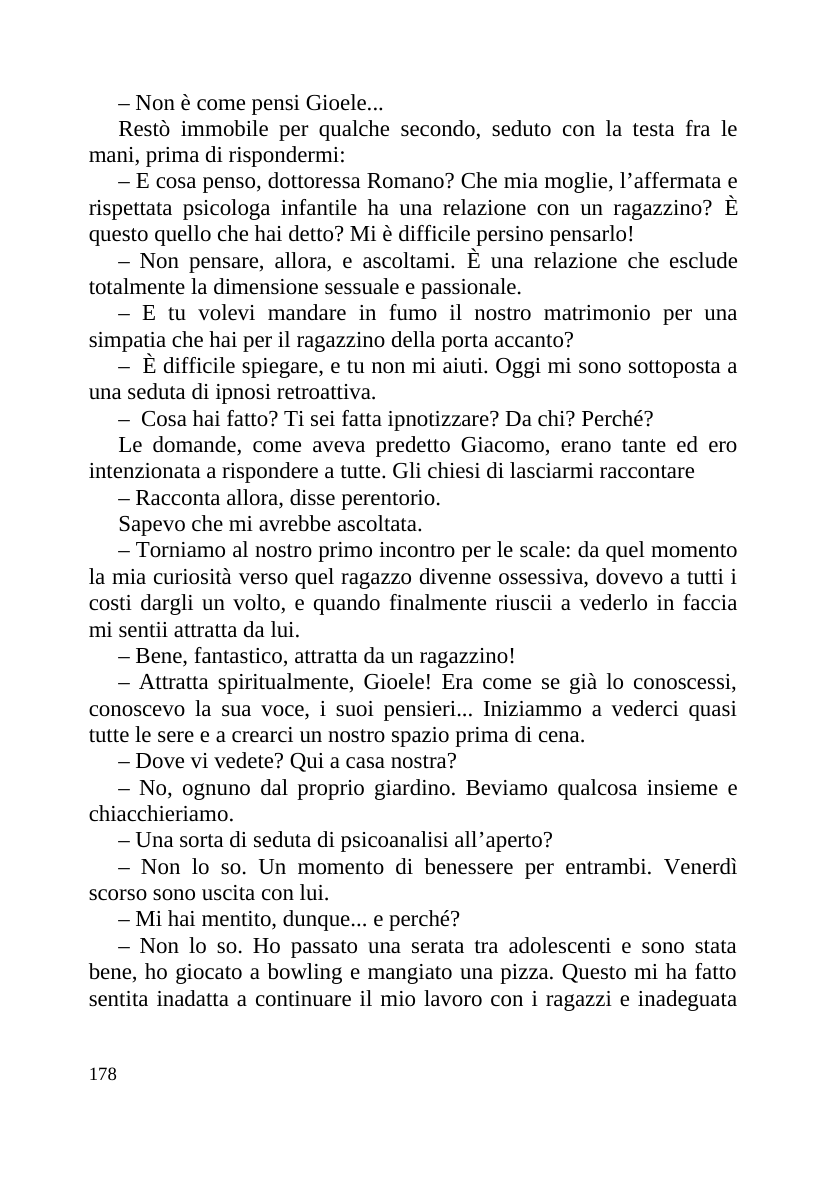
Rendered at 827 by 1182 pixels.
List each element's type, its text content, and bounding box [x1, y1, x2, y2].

text Restò immobile per qualche secondo, seduto con la testa fra le mani, prima di rispondermi: [88, 115, 738, 168]
text ‒ E cosa penso, dottoressa Romano? Che mia moglie, l’affermata e rispettata psicologa infantile ha una relazione con un ragazzino? è questo quello che hai detto? Mi è difficile persino pensarlo! [88, 168, 738, 247]
text – E tu volevi mandare in fumo il nostro matrimonio per una simpatia che hai per il ragazzino della porta accanto? [88, 299, 738, 352]
text – Una sorta di seduta di psicoanalisi all’aperto? [88, 826, 738, 853]
text – Mi hai mentito, dunque... e perché? [88, 906, 738, 932]
text ‒ Racconta allora, disse perentorio. [88, 484, 738, 510]
text – Non è come pensi Gioele... [88, 88, 738, 115]
text – Bene, fantastico, attratta da un ragazzino! [88, 642, 738, 668]
text – Cosa hai fatto? Ti sei fatta ipnotizzare? Da chi? Perché? [88, 405, 738, 431]
text Le domande, come aveva predetto Giacomo, erano tante ed ero intenzionata a rispondere a tutte. Gli chiesi di lasciarmi raccontare [88, 431, 738, 484]
text – Non lo so. Ho passato una serata tra adolescenti e sono stata bene, ho giocato a bowling e mangiato una pizza. Questo mi ha fatto sentita inadatta a continuare il mio lavoro con i ragazzi e inadeguata [88, 932, 738, 1011]
text – Attratta spiritualmente, Gioele! Era come se già lo conoscessi, conoscevo la sua voce, i suoi pensieri... Iniziammo a vederci quasi tutte le sere e a crearci un nostro spazio prima di cena. [88, 668, 738, 747]
text Sapevo che mi avrebbe ascoltata. [88, 510, 738, 537]
text – è difficile spiegare, e tu non mi aiuti. Oggi mi sono sottoposta a una seduta di ipnosi retroattiva. [88, 352, 738, 405]
text – Non lo so. Un momento di benessere per entrambi. Venerdì scorso sono uscita con lui. [88, 853, 738, 906]
text – Dove vi vedete? Qui a casa nostra? [88, 747, 738, 774]
text – Non pensare, allora, e ascoltami. è una relazione che esclude totalmente la dimensione sessuale e passionale. [88, 247, 738, 299]
text – No, ognuno dal proprio giardino. Beviamo qualcosa insieme e chiacchieriamo. [88, 774, 738, 826]
text – Torniamo al nostro primo incontro per le scale: da quel momento la mia curiosità verso quel ragazzo divenne ossessiva, dovevo a tutti i costi dargli un volto, e quando finalmente riuscii a vederlo in faccia mi sentii attratta da lui. [88, 537, 738, 642]
